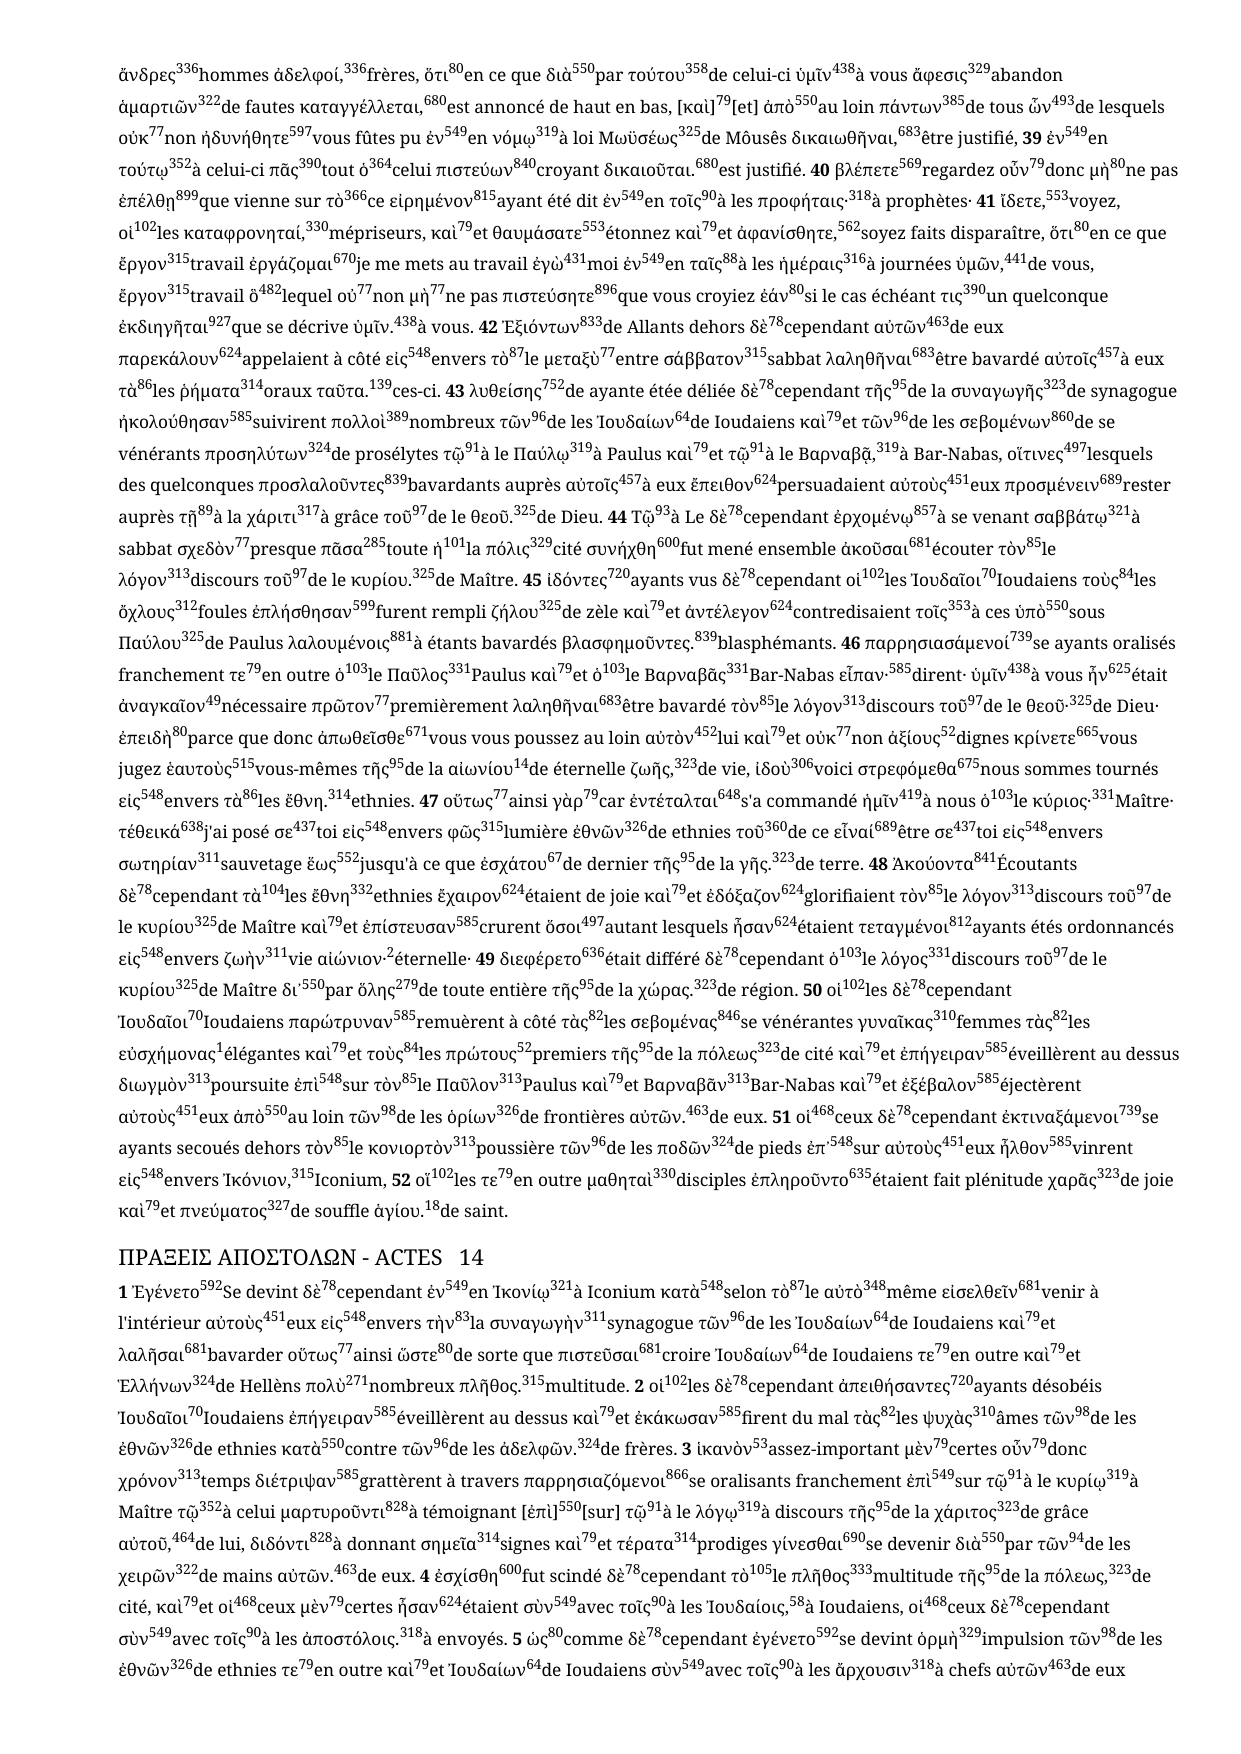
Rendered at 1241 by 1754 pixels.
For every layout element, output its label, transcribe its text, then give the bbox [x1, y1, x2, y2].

text ΠΡΑΞΕΙΣ ΑΠΟΣΤΟΛΩΝ - ACTES 14 [118, 1241, 1181, 1271]
text 1 Ἐγένετο592Se devint δὲ78cependant ἐν549en Ἰκονίῳ321à Iconium κατὰ548selon τὸ87le αὐτὸ348même εἰσελθεῖν681venir à l'intérieur αὐτοὺς451eux εἰς548envers τὴν83la συναγωγὴν311synagogue τῶν96de les Ἰουδαίων64de Ioudaiens καὶ79et λαλῆσαι681bavarder οὕτως77ainsi ὥστε80de sorte que πιστεῦσαι681croire Ἰουδαίων64de Ioudaiens τε79en outre καὶ79et Ἑλλήνων324de Hellèns πολὺ271nombreux πλῆθος.315multitude. 2 οἱ102les δὲ78cependant ἀπειθήσαντες720ayants désobéis Ἰουδαῖοι70Ioudaiens ἐπήγειραν585éveillèrent au dessus καὶ79et ἐκάκωσαν585firent du mal τὰς82les ψυχὰς310âmes τῶν98de les ἐθνῶν326de ethnies κατὰ550contre τῶν96de les ἀδελφῶν.324de frères. 3 ἱκανὸν53assez-important μὲν79certes οὖν79donc χρόνον313temps διέτριψαν585grattèrent à travers παρρησιαζόμενοι866se oralisants franchement ἐπὶ549sur τῷ91à le κυρίῳ319à Maître τῷ352à celui μαρτυροῦντι828à témoignant [ἐπὶ]550[sur] τῷ91à le λόγῳ319à discours τῆς95de la χάριτος323de grâce αὐτοῦ,464de lui, διδόντι828à donnant σημεῖα314signes καὶ79et τέρατα314prodiges γίνεσθαι690se devenir διὰ550par τῶν94de les χειρῶν322de mains αὐτῶν.463de eux. 4 ἐσχίσθη600fut scindé δὲ78cependant τὸ105le πλῆθος333multitude τῆς95de la πόλεως,323de cité, καὶ79et οἱ468ceux μὲν79certes ἦσαν624étaient σὺν549avec τοῖς90à les Ἰουδαίοις,58à Ioudaiens, οἱ468ceux δὲ78cependant σὺν549avec τοῖς90à les ἀποστόλοις.318à envoyés. 5 ὡς80comme δὲ78cependant ἐγένετο592se devint ὁρμὴ329impulsion τῶν98de les ἐθνῶν326de ethnies τε79en outre καὶ79et Ἰουδαίων64de Ioudaiens σὺν549avec τοῖς90à les ἄρχουσιν318à chefs αὐτῶν463de eux ὑβρίσαι681brutaliser καὶ79et λιθοβολῆσαι681jeter des pierres αὐτούς,451eux, 6 συνιδόντες720ayants vus avec κατέφυγον585fuirent de haut en bas εἰς548envers τὰς82les πόλεις310cités τῆς95de la Λυκαονίας323de Lycaonie Λύστραν311Lystre καὶ79et Δέρβην311Derbé καὶ79et τὴν83la περίχωρον,51région alentour, 7 κἀκεῖ77et là εὐαγγελιζόμενοι866se évangélisants ἦσαν.624étaient. 8 Καί79Et τις287un quelconque ἀνὴρ331homme ἀδύνατος47impuissant ἐν549en Λύστροις320à Lystre τοῖς90à les ποσὶν318à pieds ἐκάθητο,631se était assis, χωλὸς47boiteux ἐκ550hors κοιλίας323de cavité ventrale μητρὸς323de mère αὐτοῦ464de lui ὃς498lequel οὐδέποτε77pas cependant à un moment περιεπάτησεν.586piétina autour. 9 οὗτος364celui-ci ἤκουσεν586écouta τοῦ97de le Παύλου325de Paulus λαλοῦντος·834de bavardant· ὃς498lequel ἀτενίσας721ayant regardé fixement αὐτῷ458à lui καὶ79et ἰδὼν721ayant vu ὅτι80en ce que ἔχει668a πίστιν311croyance τοῦ360de ce σωθῆναι,683être sauvé, 10 εἶπεν586dit μεγάλῃ273à grande φωνῇ·317à son de voix· ἀνάστηθι554redresse ἐπὶ548sur τοὺς84les πόδας312pieds σου442de toi ὀρθός.71droit. καὶ79et ἥλατο592se bondit καὶ79et περιεπάτει.625piétinait autour. 11 οἵ102les τε79en outre ὄχλοι330foules ἰδόντες720ayants vus ὃ482lequel ἐποίησεν586fit Παῦλος331Paulus ἐπῆραν585surélevèrent τὴν83la φωνὴν311son de voix αὐτῶν463de eux Λυκαονιστὶ77Lycaonien λέγοντες·839disants· οἱ102les θεοὶ330dieux ὁμοιωθέντες759ayants étés rendus semblable ἀνθρώποις318à êtres humains κατέβησαν585descendirent πρὸς548vers ἡμᾶς,416nous, 12 ἐκάλουν624appelaient τε79en outre τὸν85le Βαρναβᾶν313Bar-Nabas Δία,313Zeus, τὸν85le δὲ78cependant Παῦλον313Paulus Ἑρμῆν,313Hermès, ἐπειδὴ80parce que donc αὐτὸς469lui ἦν625était ὁ364celui ἡγούμενος867se gouvernant τοῦ97de le λόγου.325de discours. 13 ὅ103le τε79en outre ἱερεὺς331sacrificateur τοῦ97de le Διὸς325de Zeus τοῦ358de celui ὄντος834de étant πρὸ550d'avant τῆς95de la πόλεως323de cité ταύρους312taureaux καὶ79et στέμματα314guirlandes ἐπὶ548sur τοὺς84les πυλῶνας312portails ἐνέγκας721ayant porté σὺν549avec τοῖς90à les ὄχλοις318à foules ἤθελεν625voulait θύειν.689sacrifier. 14 Ἀκούσαντες720Ayants écoutés δὲ78cependant οἱ102les ἀπόστολοι330envoyés Βαρναβᾶς331Bar-Nabas καὶ79et Παῦλος331Paulus διαρρήξαντες720ayants fracassés à travers τὰ86les ἱμάτια314himations ἑαυτῶν536de eux-mêmes ἐξεπήδησαν585sautèrent hors εἰς548envers τὸν85le ὄχλον313foule κράζοντες839croassants 15 καὶ79et λέγοντες·839disants· ἄνδρες,336hommes, τί399quel ταῦτα347ces-ci ποιεῖτε;665vous faites; καὶ77aussi ἡμεῖς430nous ὁμοιοπαθεῖς70de similaires souffrances ἐσμεν663nous sommes ὑμῖν438à vous ἄνθρωποι330êtres humains εὐαγγελιζόμενοι866se évangélisants ὑμᾶς436vous ἀπὸ550au loin τούτων151de ces-ci τῶν98de les ματαίων66de vains ἐπιστρέφειν689tourner sur ἐπὶ548sur θεὸν313Dieu ζῶντα,822vivant, ὃς498lequel ἐποίησεν586fit τὸν85le οὐρανὸν313ciel καὶ79et τὴν83la γῆν311terre καὶ79et τὴν83la θάλασσαν311mer καὶ79et πάντα270tous τὰ347ces ἐν549en αὐτοῖς·459à eux· 16 ὃς498lequel ἐν549en ταῖς88à les παρῳχημέναις789à se ayantes étés passé γενεαῖς316à générations εἴασεν586concéda πάντα270tous τὰ86les ἔθνη314ethnies πορεύεσθαι690se aller ταῖς88à les ὁδοῖς316à chemins αὐτῶν·465de eux· 17 καίτοι79et néanmoins οὐκ77non ἀμάρτυρον53sans témoignage αὐτὸν528lui-même ἀφῆκεν586abandonna ἀγαθουργῶν,840travaillant au bon, οὐρανόθεν77célestement ὑμῖν438à vous ὑετοὺς312pluies διδοὺς840donnant καὶ79et καιροὺς312moments καρποφόρους,3portants des fruits, ἐμπιπλῶν840remplissant dans τροφῆς323de nourriture καὶ79et εὐφροσύνης323de réjouissance τὰς82les καρδίας310coeurs ὑμῶν.441de vous. 18 καὶ79et ταῦτα347ces-ci λέγοντες839disants μόλις77laborieusement κατέπαυσαν585cessèrent de haut en bas τοὺς84les ὄχλους312foules τοῦ360de ce μὴ77ne pas θύειν689sacrifier αὐτοῖς.457à eux. 19 Ἐπῆλθαν585Vinrent sur δὲ78cependant ἀπὸ550au loin Ἀντιοχείας323de Antioche καὶ79et Ἰκονίου327de Iconium Ἰουδαῖοι70Ioudaiens καὶ79et πείσαντες720ayants persuadés τοὺς84les ὄχλους312foules καὶ79et λιθάσαντες720ayants pierrés τὸν85le Παῦλον313Paulus ἔσυρον624traînaient ἔξω552au-dehors τῆς95de la πόλεως323de cité νομίζοντες839faisants loi αὐτὸν452lui τεθνηκέναι.686avoir mort. 20 κυκλωσάντων715de ayants encerclés δὲ78cependant τῶν96de les μαθητῶν324de disciples αὐτὸν452lui ἀναστὰς721ayant redressé εἰσῆλθεν586vint à l'intérieur εἰς548envers τὴν83la πόλιν.311cité. Καὶ79Et τῇ350à celle ἐπαύριον77lendemain ἐξῆλθεν586sortit σὺν549avec τῷ91à le Βαρναβᾷ319à Bar-Nabas εἰς548envers Δέρβην.311Derbé. 21 εὐαγγελισάμενοί739se ayants évangélisés τε79en outre τὴν83la πόλιν311cité ἐκείνην136celle-là καὶ79et μαθητεύσαντες720ayants disciplinés ἱκανοὺς372assez-importants ὑπέστρεψαν585retournèrent en arrière εἰς548envers τὴν83la Λύστραν311Lystre καὶ79et εἰς548envers Ἰκόνιον315Iconium καὶ79et εἰς548envers Ἀντιόχειαν311Antioche 22 ἐπιστηρίζοντες839fixants sûrement τὰς82les ψυχὰς310âmes τῶν96de les μαθητῶν,324de disciples, παρακαλοῦντες839appelants à côté ἐμμένειν689rester dans τῇ89à la πίστει317à croyance καὶ79et ὅτι80en ce que διὰ550par πολλῶν278de nombreuses θλίψεων322de oppressions δεῖ668attache de lien ἡμᾶς416nous εἰσελθεῖν681venir à l'intérieur εἰς548envers τὴν83la βασιλείαν311royauté τοῦ97de le θεοῦ.325de Dieu. 23 χειροτονήσαντες720ayants désignés de main δὲ78cependant αὐτοῖς457à eux κατ᾽548selon ἐκκλησίαν311église πρεσβυτέρους,52plus anciens, προσευξάμενοι739se ayants priés μετὰ550avec νηστειῶν322de jeûnes παρέθεντο591se posèrent à côté αὐτοὺς451eux τῷ91à le κυρίῳ319à Maître εἰς548envers ὃν480lequel πεπιστεύκεισαν.658avaient cru. 24 Καὶ79Et διελθόντες720ayants passés à travers τὴν83la Πισιδίαν311Pisidie ἦλθον585vinrent εἰς548envers τὴν83la Παμφυλίαν311Pamphylie 25 καὶ79et λαλήσαντες720ayants bavardés ἐν549en Πέργῃ317à Perge τὸν85le λόγον313discours κατέβησαν585descendirent εἰς548envers Ἀττάλειαν311Attalia 26 κἀκεῖθεν77et de là ἀπέπλευσαν585naviguèrent au loin εἰς548envers Ἀντιόχειαν,311Antioche, ὅθεν77d'où ἦσαν624étaient παραδεδομένοι812ayants étés livrés τῇ89à la χάριτι317à grâce τοῦ97de le θεοῦ325de Dieu εἰς548envers τὸ87le ἔργον315travail ὃ482lequel ἐπλήρωσαν.585firent plénitude. 27 παραγενόμενοι739se ayants devenus à côté δὲ78cependant καὶ79et συναγαγόντες720ayants menés ensemble τὴν83la ἐκκλησίαν311église ἀνήγγελλον624annonçaient de bas en haut ὅσα481autant lesquels ἐποίησεν586fit ὁ103le θεὸς331Dieu μετ᾽550avec αὐτῶν463de eux καὶ79et ὅτι80en ce que ἤνοιξεν586ouvrit τοῖς92à les ἔθνεσιν320à ethnies θύραν311porte πίστεως.323de croyance. 28 διέτριβον624grattaient à travers δὲ78cependant χρόνον313temps οὐκ77non ὀλίγον269peu σὺν549avec τοῖς90à les μαθηταῖς.318à disciples. [118, 1276, 1181, 1682]
text 1 Ἦσαν624Étaient δὲ78cependant ἐν549en Ἀντιοχείᾳ317à Antioche κατὰ548selon τὴν83la οὖσαν820étante ἐκκλησίαν311église προφῆται330prophètes καὶ79et διδάσκαλοι330enseignants ὅ103le τε79en outre Βαρναβᾶς331Bar-Nabas καὶ79et Συμεὼν331Syméon ὁ498celui καλούμενος891étant appelé Νίγερ331Niger καὶ79et Λούκιος331Loukios ὁ103le Κυρηναῖος,331Cyrénéen, Μαναήν331Manahen τε79en outre Ἡρῴδου325de Hérode τοῦ97de le τετραάρχου325de tétrarque σύντροφος71nourri avec καὶ79et Σαῦλος.331Saul. 2 Λειτουργούντων833de Faisants liturgie δὲ78cependant αὐτῶν463de eux τῷ91à le κυρίῳ319à Maître καὶ79et νηστευόντων833de jeûnants εἶπεν586dit τὸ105le πνεῦμα333souffle τὸ105le ἅγιον·24saint· ἀφορίσατε553délimitez au loin δή340évidemment μοι420à moi τὸν85le Βαρναβᾶν313Bar-Nabas καὶ79et Σαῦλον313Saul εἰς548envers τὸ87le ἔργον315travail ὃ482lequel προσκέκλημαι644je m'ai appelé auprès αὐτούς.451eux. 3 τότε77alors νηστεύσαντες720ayants jeûnés καὶ79et προσευξάμενοι739se ayants priés καὶ79et ἐπιθέντες720ayants surposés τὰς242les χεῖρας310mains αὐτοῖς457à eux ἀπέλυσαν.585délièrent au loin. 4 Αὐτοὶ468Eux μὲν77certes οὖν79donc ἐκπεμφθέντες759ayants étés mandés dehors ὑπὸ550sous τοῦ99de le ἁγίου18de saint πνεύματος327de souffle κατῆλθον585vinrent de haut en bas εἰς548envers Σελεύκειαν,311Séleucie, ἐκεῖθέν77de là τε79en outre ἀπέπλευσαν585naviguèrent au loin εἰς548envers Κύπρον311Chypre 5 καὶ79et γενόμενοι739se ayants devenus ἐν549en Σαλαμῖνι317à Salamine κατήγγελλον624annonçaient de haut en bas τὸν85le λόγον313discours τοῦ97de le θεοῦ325de Dieu ἐν549en ταῖς88à les συναγωγαῖς316à synagogues τῶν96de les Ἰουδαίων.64de Ioudaiens. εἶχον624avaient δὲ78cependant καὶ77aussi Ἰωάννην313Ioannes ὑπηρέτην.313ministre. 6 Διελθόντες720Ayants passés à travers δὲ78cependant ὅλην267toute entière τὴν83la νῆσον311île ἄχρι552jusqu'à l'extrémité Πάφου323de Paphos εὗρον585trouvèrent ἄνδρα313homme τινὰ269un quelconque μάγον313mage ψευδοπροφήτην313faux prophète Ἰουδαῖον4Ioudaien ᾧ486à lequel ὄνομα333nom Βαριησοῦς331Bar-Iéshou 7 ὃς498lequel ἦν625était σὺν549avec τῷ91à le ἀνθυπάτῳ319à proconsul Σεργίῳ319à Sergius Παύλῳ,319à Paulus, ἀνδρὶ319à homme συνετῷ.10à capable de comprendre. οὗτος469celui-ci προσκαλεσάμενος740se ayant appelé auprès Βαρναβᾶν313Bar-Nabas καὶ79et Σαῦλον313Saul ἐπεζήτησεν586surchercha ἀκοῦσαι681écouter τὸν85le λόγον313discours τοῦ97de le θεοῦ.325de Dieu. 8 ἀνθίστατο631se dressait contre δὲ78cependant αὐτοῖς457à eux Ἐλύμας331Élumas ὁ103le μάγος,331mage, οὕτως77ainsi γὰρ79car μεθερμηνεύεται680est traduit τὸ105le ὄνομα333nom αὐτοῦ,464de lui, ζητῶν840cherchant διαστρέψαι681tourner de travers τὸν85le ἀνθύπατον313proconsul ἀπὸ550au loin τῆς95de la πίστεως.323de croyance. 9 Σαῦλος331Saul δέ,78cependant, ὁ364celui καὶ77aussi Παῦλος,331Paulus, πλησθεὶς760ayant été rempli πνεύματος327de souffle ἁγίου18de saint ἀτενίσας721ayant regardé fixement εἰς548envers αὐτὸν452lui 10 εἶπεν·586dit· ὦ340O πλήρης76de plénitude παντὸς281de tout δόλου325de fraude καὶ79et πάσης279de toute ῥᾳδιουργίας,323de facilité à travailler, υἱὲ337fils διαβόλου,65de diable, ἐχθρὲ76ennemi πάσης279de toute δικαιοσύνης,323de justice, οὐ77non παύσῃ610tu te pauseras διαστρέφων840tournant de travers τὰς82les ὁδοὺς310chemins [τοῦ]97[de le] κυρίου325de Maître τὰς82les εὐθείας;50directes; 11 καὶ79et νῦν77maintenant ἰδοὺ306voici χεὶρ329main κυρίου325de Maître ἐπὶ548sur σὲ437toi καὶ79et ἔσῃ610tu te seras τυφλὸς47aveugle μὴ77ne pas βλέπων840regardant τὸν85le ἥλιον313soleil ἄχρι552jusqu'à l'extrémité καιροῦ.325de moment. παραχρῆμα77instantanément τε79en outre ἔπεσεν586tomba ἐπ᾽548sur αὐτὸν452lui ἀχλὺς329brume καὶ79et σκότος333ténèbre καὶ79et περιάγων840menant autour ἐζήτει625cherchait χειραγωγούς.312guides de mains. 12 τότε77alors ἰδὼν721ayant vu ὁ103le ἀνθύπατος331proconsul τὸ482ce γεγονὸς772ayant devenu ἐπίστευσεν586crut ἐκπλησσόμενος891étant heurté à l'excès ἐπὶ549sur τῇ89à la διδαχῇ317à enseignement τοῦ97de le κυρίου.325de Maître. 13 Ἀναχθέντες759Ayants étés conduits de bas en haut δὲ78cependant ἀπὸ550au loin τῆς95de la Πάφου323de Paphos οἱ363ceux περὶ548autour Παῦλον313Paulus ἦλθον585vinrent εἰς548envers Πέργην311Perge τῆς95de la Παμφυλίας,323de Pamphylie, Ἰωάννης331Ioannes δὲ78cependant ἀποχωρήσας721ayant déplacé loin ἀπ᾽550au loin αὐτῶν463de eux ὑπέστρεψεν586retourna en arrière εἰς548envers Ἱεροσόλυμα.314Ierosoluma. 14 Αὐτοὶ468Eux δὲ78cependant διελθόντες720ayants passés à travers ἀπὸ550au loin τῆς95de la Πέργης323de Perge παρεγένοντο591se devinrent à côté εἰς548envers Ἀντιόχειαν311Antioche τὴν83la Πισιδίαν,311Pisidie, καὶ79et [εἰσ]ελθόντες720ayants venus à l'intérieur εἰς548envers τὴν83la συναγωγὴν311synagogue τῇ89à la ἡμέρᾳ317à journée τῶν98de les σαββάτων326de sabbats ἐκάθισαν.585assirent. 15 μετὰ548après δὲ78cependant τὴν83la ἀνάγνωσιν311prise de connaissance τοῦ97de le νόμου325de loi καὶ79et τῶν96de les προφητῶν324de prophètes ἀπέστειλαν585envoyèrent οἱ102les ἀρχισυνάγωγοι330chefs de synagogues πρὸς548vers αὐτοὺς451eux λέγοντες·839disants· ἄνδρες336hommes ἀδελφοί,336frères, εἴ80si τίς287un quelconque ἐστιν668est ἐν549en ὑμῖν438à vous λόγος331discours παρακλήσεως323de appel à côté πρὸς548vers τὸν85le λαόν,313peuple, λέγετε.569dites. 16 Ἀναστὰς721Ayant redressé δὲ78cependant Παῦλος331Paulus καὶ79et κατασείσας721ayant secoué de haut en bas τῇ249à la χειρὶ317à main εἶπεν·586dit· ἄνδρες336hommes Ἰσραηλῖται336Israélites καὶ79et οἱ368ceux φοβούμενοι870se effrayants τὸν85le θεόν,313Dieu, ἀκούσατε.553écoutez. 17 ὁ103le θεὸς331Dieu τοῦ97de le λαοῦ325de peuple τούτου150de celui-ci Ἰσραὴλ325de Israël ἐξελέξατο592se élut τοὺς84les πατέρας312pères ἡμῶν423de nous καὶ79et τὸν85le λαὸν313peuple ὕψωσεν586haussa ἐν549en τῇ89à la παροικίᾳ317à maison d'habitation d'à côté ἐν549en γῇ317à terre Αἰγύπτου323de Égypte καὶ79et μετὰ550avec βραχίονος325de bras ὑψηλοῦ16de haut ἐξήγαγεν586conduisit dehors αὐτοὺς451eux ἐξ550hors αὐτῆς,462de elle, 18 καὶ79et ὡς77comme τεσσερακονταετῆ4de quarante ans χρόνον313temps ἐτροποφόρησεν586colporta la manière αὐτοὺς451eux ἐν549en τῇ89à la ἐρήμῳ57à déserte 19 καὶ79et καθελὼν721ayant saisi du haut vers le bas ἔθνη314ethnies ἑπτὰ180sept ἐν549en γῇ317à terre Χανάαν323de Canaan κατεκληρονόμησεν586hérita de haut en bas τὴν83la γῆν311terre αὐτῶν463de eux 20 ὡς77comme ἔτεσιν320à ans τετρακοσίοις186à quatre cents καὶ79et πεντήκοντα.186à cinquante. καὶ79et μετὰ548après ταῦτα347ces-ci ἔδωκεν586donna κριτὰς312juges ἕως552jusqu'à ce que Σαμουὴλ325de Samouel [τοῦ]97[de le] προφήτου.325de prophète. 21 κἀκεῖθεν77et de là ᾐτήσαντο591se demandèrent βασιλέα313roi καὶ79et ἔδωκεν586donna αὐτοῖς457à eux ὁ103le θεὸς331Dieu τὸν85le Σαοὺλ313Saoul υἱὸν313fils Κίς,325de Kis, ἄνδρα313homme ἐκ550hors φυλῆς323de tribu Βενιαμίν,325de Benyamin, ἔτη314ans τεσσεράκοντα,180quarante, 22 καὶ79et μεταστήσας721ayant déplacé αὐτὸν452lui ἤγειρεν586éveilla τὸν85le Δαυὶδ313Dauid αὐτοῖς457à eux εἰς548envers βασιλέα313roi ᾧ486à lequel καὶ77aussi εἶπεν586dit μαρτυρήσας·721ayant témoigné· εὗρον582je trouvai Δαυὶδ313Dauid τὸν346celui τοῦ97de le Ἰεσσαί,325de Iessai, ἄνδρα313homme κατὰ548selon τὴν83la καρδίαν311coeur μου,424de moi, ὃς498lequel ποιήσει606fera πάντα270tous τὰ86les θελήματά314volontés μου.424de moi. 23 τούτου358de celui-ci ὁ103le θεὸς331Dieu ἀπὸ550au loin τοῦ99de le σπέρματος327de semence κατ᾽548selon ἐπαγγελίαν311promesse ἤγαγεν586conduisit τῷ91à le Ἰσραὴλ319à Israël σωτῆρα313sauveur Ἰησοῦν,313Iésous, 24 προκηρύξαντος716de ayant annoncé d'avance Ἰωάννου325de Ioannes πρὸ550d'avant προσώπου327de face τῆς95de la εἰσόδου323de entrée de chemin αὐτοῦ464de lui βάπτισμα315baptême μετανοίας323de transintelligence παντὶ275à tout τῷ91à le λαῷ319à peuple Ἰσραήλ.325de Israël. 25 ὡς80comme δὲ78cependant ἐπλήρου625faisait plénitude Ἰωάννης331Ioannes τὸν85le δρόμον,313course, ἔλεγεν·625disait· τί399quel ἐμὲ417moi ὑπονοεῖτε665vous soupçonnez εἶναι;689être; οὐκ77non εἰμὶ664je suis ἐγώ·431moi· ἀλλ᾽79mais ἰδοὺ306voici ἔρχεται674se vient μετ᾽548après ἐμὲ417moi οὗ492de lequel οὐκ77non εἰμὶ664je suis ἄξιος47digne τὸ87le ὑπόδημα315soulier τῶν256de les ποδῶν324de pieds λῦσαι.681délier. 26 Ἄνδρες336Hommes ἀδελφοί,336frères, υἱοὶ336fils γένους327de genre Ἀβραὰμ325de Abraam καὶ79et οἱ368ceux ἐν549en ὑμῖν438à vous φοβούμενοι870se effrayants τὸν85le θεόν,313Dieu, ἡμῖν419à nous ὁ103le λόγος331discours τῆς95de la σωτηρίας323de sauvetage ταύτης148de celle-ci ἐξαπεστάλη.600fut envoyé dehors. 27 οἱ363ceux γὰρ79car κατοικοῦντες839établissants maison d'habitation ἐν549en Ἰερουσαλὴμ317à Ierousalem καὶ79et οἱ102les ἄρχοντες330chefs αὐτῶν463de eux τοῦτον346celui-ci ἀγνοήσαντες720ayants méconnus καὶ79et τὰς82les φωνὰς310sons de voix τῶν96de les προφητῶν324de prophètes τὰς477celles κατὰ548selon πᾶν271tout σάββατον315sabbat ἀναγινωσκομένας872étantes prises connaissance κρίναντες720ayants jugés ἐπλήρωσαν,585firent plénitude, 28 καὶ79et μηδεμίαν267pas une αἰτίαν311cause θανάτου325de trépas εὑρόντες720ayants trouvés ᾐτήσαντο591se demandèrent Πιλᾶτον313Pilatus ἀναιρεθῆναι683être saisi de bas en haut αὐτόν.452lui. 29 ὡς80comme δὲ78cependant ἐτέλεσαν585achevèrent πάντα270tous τὰ347ces περὶ550autour αὐτοῦ464de lui γεγραμμένα,797ayants étés graphés, καθελόντες720ayants saisis du haut vers le bas ἀπὸ550au loin τοῦ99de le ξύλου327de bois ἔθηκαν585posèrent εἰς548envers μνημεῖον.315mémorial. 30 ὁ103le δὲ78cependant θεὸς331Dieu ἤγειρεν586éveilla αὐτὸν452lui ἐκ550hors νεκρῶν,64de morts, 31 ὃς498lequel ὤφθη600fut vu ἐπὶ548sur ἡμέρας310journées πλείους1plus nombreusement τοῖς351à ceux συναναβᾶσιν712à ayants montés avec αὐτῷ458à lui ἀπὸ550au loin τῆς95de la Γαλιλαίας323de Galilée εἰς548envers Ἰερουσαλήμ,311Ierousalem, οἵτινες497lesquels des quelconques [νῦν]77[maintenant] εἰσιν667sont μάρτυρες330témoins αὐτοῦ464de lui πρὸς548vers τὸν85le λαόν.313peuple. 32 Καὶ79Et ἡμεῖς430nous ὑμᾶς436vous εὐαγγελιζόμεθα669nous nous évangélisons τὴν83la πρὸς548vers τοὺς84les πατέρας312pères ἐπαγγελίαν311promesse γενομένην,724se ayante devenue, 33 ὅτι80en ce que ταύτην344celle-ci ὁ103le θεὸς331Dieu ἐκπεπλήρωκεν642a fait plénitude à l'excès τοῖς92à les τέκνοις320à enfants ἡμῶν423de nous ἀναστήσας721ayant redressé Ἰησοῦν313Iésous ὡς80comme καὶ77aussi ἐν549en τῷ91à le ψαλμῷ319à psaume γέγραπται654a été graphé τῷ91à le δευτέρῳ·207à deuxième· υἱός331fils μου424de moi εἶ666tu es σύ,448toi, ἐγὼ431moi σήμερον77aujourd'hui γεγέννηκά638j'ai engendré σε.437toi. 34 ὅτι80en ce que δὲ78cependant ἀνέστησεν586redressa αὐτὸν452lui ἐκ550hors νεκρῶν64de morts μηκέτι77ne pas plus μέλλοντα822imminant ὑποστρέφειν689retourner en arrière εἰς548envers διαφθοράν,311corruption à travers, οὕτως77ainsi εἴρηκεν642a dit ὅτι80en ce que δώσω602je donnerai ὑμῖν438à vous τὰ86les ὅσια54sacrés Δαυὶδ325de Dauid τὰ86les πιστά.54croyables. 35 διότι80parce que καὶ77aussi ἐν549en ἑτέρῳ378à autre-différent λέγει·668dit· οὐ77non δώσεις604tu donneras τὸν85le ὅσιόν53sacré σου442de toi ἰδεῖν681voir διαφθοράν.311corruption à travers. 36 Δαυὶδ331Dauid μὲν79certes γὰρ79car ἰδίᾳ119à en propre γενεᾷ317à génération ὑπηρετήσας721ayant administré τῇ89à la τοῦ97de le θεοῦ325de Dieu βουλῇ317à dessein ἐκοιμήθη600fut mis au coucher καὶ79et προσετέθη600fut apposé πρὸς548vers τοὺς84les πατέρας312pères αὐτοῦ464de lui καὶ79et εἶδεν586vit διαφθοράν·311corruption à travers· 37 ὃν480lequel δὲ78cependant ὁ103le θεὸς331Dieu ἤγειρεν,586éveilla, οὐκ77non εἶδεν586vit διαφθοράν.311corruption à travers. 38 γνωστὸν49connu οὖν79donc ἔστω572soit ὑμῖν,438à vous, ἄνδρες336hommes ἀδελφοί,336frères, ὅτι80en ce que διὰ550par τούτου358de celui-ci ὑμῖν438à vous ἄφεσις329abandon ἁμαρτιῶν322de fautes καταγγέλλεται,680est annoncé de haut en bas, [καὶ]79[et] ἀπὸ550au loin πάντων385de tous ὧν493de lesquels οὐκ77non ἠδυνήθητε597vous fûtes pu ἐν549en νόμῳ319à loi Μωϋσέως325de Môusês δικαιωθῆναι,683être justifié, 39 ἐν549en τούτῳ352à celui-ci πᾶς390tout ὁ364celui πιστεύων840croyant δικαιοῦται.680est justifié. 40 βλέπετε569regardez οὖν79donc μὴ80ne pas ἐπέλθῃ899que vienne sur τὸ366ce εἰρημένον815ayant été dit ἐν549en τοῖς90à les προφήταις·318à prophètes· 41 ἴδετε,553voyez, οἱ102les καταφρονηταί,330mépriseurs, καὶ79et θαυμάσατε553étonnez καὶ79et ἀφανίσθητε,562soyez faits disparaître, ὅτι80en ce que ἔργον315travail ἐργάζομαι670je me mets au travail ἐγὼ431moi ἐν549en ταῖς88à les ἡμέραις316à journées ὑμῶν,441de vous, ἔργον315travail ὃ482lequel οὐ77non μὴ77ne pas πιστεύσητε896que vous croyiez ἐάν80si le cas échéant τις390un quelconque ἐκδιηγῆται927que se décrive ὑμῖν.438à vous. 42 Ἐξιόντων833de Allants dehors δὲ78cependant αὐτῶν463de eux παρεκάλουν624appelaient à côté εἰς548envers τὸ87le μεταξὺ77entre σάββατον315sabbat λαληθῆναι683être bavardé αὐτοῖς457à eux τὰ86les ῥήματα314oraux ταῦτα.139ces-ci. 43 λυθείσης752de ayante étée déliée δὲ78cependant τῆς95de la συναγωγῆς323de synagogue ἠκολούθησαν585suivirent πολλοὶ389nombreux τῶν96de les Ἰουδαίων64de Ioudaiens καὶ79et τῶν96de les σεβομένων860de se vénérants προσηλύτων324de prosélytes τῷ91à le Παύλῳ319à Paulus καὶ79et τῷ91à le Βαρναβᾷ,319à Bar-Nabas, οἵτινες497lesquels des quelconques προσλαλοῦντες839bavardants auprès αὐτοῖς457à eux ἔπειθον624persuadaient αὐτοὺς451eux προσμένειν689rester auprès τῇ89à la χάριτι317à grâce τοῦ97de le θεοῦ.325de Dieu. 44 Τῷ93à Le δὲ78cependant ἐρχομένῳ857à se venant σαββάτῳ321à sabbat σχεδὸν77presque πᾶσα285toute ἡ101la πόλις329cité συνήχθη600fut mené ensemble ἀκοῦσαι681écouter τὸν85le λόγον313discours τοῦ97de le κυρίου.325de Maître. 45 ἰδόντες720ayants vus δὲ78cependant οἱ102les Ἰουδαῖοι70Ioudaiens τοὺς84les ὄχλους312foules ἐπλήσθησαν599furent rempli ζήλου325de zèle καὶ79et ἀντέλεγον624contredisaient τοῖς353à ces ὑπὸ550sous Παύλου325de Paulus λαλουμένοις881à étants bavardés βλασφημοῦντες.839blasphémants. 46 παρρησιασάμενοί739se ayants oralisés franchement τε79en outre ὁ103le Παῦλος331Paulus καὶ79et ὁ103le Βαρναβᾶς331Bar-Nabas εἶπαν·585dirent· ὑμῖν438à vous ἦν625était ἀναγκαῖον49nécessaire πρῶτον77premièrement λαληθῆναι683être bavardé τὸν85le λόγον313discours τοῦ97de le θεοῦ·325de Dieu· ἐπειδὴ80parce que donc ἀπωθεῖσθε671vous vous poussez au loin αὐτὸν452lui καὶ79et οὐκ77non ἀξίους52dignes κρίνετε665vous jugez ἑαυτοὺς515vous-mêmes τῆς95de la αἰωνίου14de éternelle ζωῆς,323de vie, ἰδοὺ306voici στρεφόμεθα675nous sommes tournés εἰς548envers τὰ86les ἔθνη.314ethnies. 47 οὕτως77ainsi γὰρ79car ἐντέταλται648s'a commandé ἡμῖν419à nous ὁ103le κύριος·331Maître· τέθεικά638j'ai posé σε437toi εἰς548envers φῶς315lumière ἐθνῶν326de ethnies τοῦ360de ce εἶναί689être σε437toi εἰς548envers σωτηρίαν311sauvetage ἕως552jusqu'à ce que ἐσχάτου67de dernier τῆς95de la γῆς.323de terre. 48 Ἀκούοντα841Écoutants δὲ78cependant τὰ104les ἔθνη332ethnies ἔχαιρον624étaient de joie καὶ79et ἐδόξαζον624glorifiaient τὸν85le λόγον313discours τοῦ97de le κυρίου325de Maître καὶ79et ἐπίστευσαν585crurent ὅσοι497autant lesquels ἦσαν624étaient τεταγμένοι812ayants étés ordonnancés εἰς548envers ζωὴν311vie αἰώνιον·2éternelle· 49 διεφέρετο636était différé δὲ78cependant ὁ103le λόγος331discours τοῦ97de le κυρίου325de Maître δι᾽550par ὅλης279de toute entière τῆς95de la χώρας.323de région. 50 οἱ102les δὲ78cependant Ἰουδαῖοι70Ioudaiens παρώτρυναν585remuèrent à côté τὰς82les σεβομένας846se vénérantes γυναῖκας310femmes τὰς82les εὐσχήμονας1élégantes καὶ79et τοὺς84les πρώτους52premiers τῆς95de la πόλεως323de cité καὶ79et ἐπήγειραν585éveillèrent au dessus διωγμὸν313poursuite ἐπὶ548sur τὸν85le Παῦλον313Paulus καὶ79et Βαρναβᾶν313Bar-Nabas καὶ79et ἐξέβαλον585éjectèrent αὐτοὺς451eux ἀπὸ550au loin τῶν98de les ὁρίων326de frontières αὐτῶν.463de eux. 51 οἱ468ceux δὲ78cependant ἐκτιναξάμενοι739se ayants secoués dehors τὸν85le κονιορτὸν313poussière τῶν96de les ποδῶν324de pieds ἐπ᾽548sur αὐτοὺς451eux ἦλθον585vinrent εἰς548envers Ἰκόνιον,315Iconium, 52 οἵ102les τε79en outre μαθηταὶ330disciples ἐπληροῦντο635étaient fait plénitude χαρᾶς323de joie καὶ79et πνεύματος327de souffle ἁγίου.18de saint. [118, 59, 1181, 1223]
